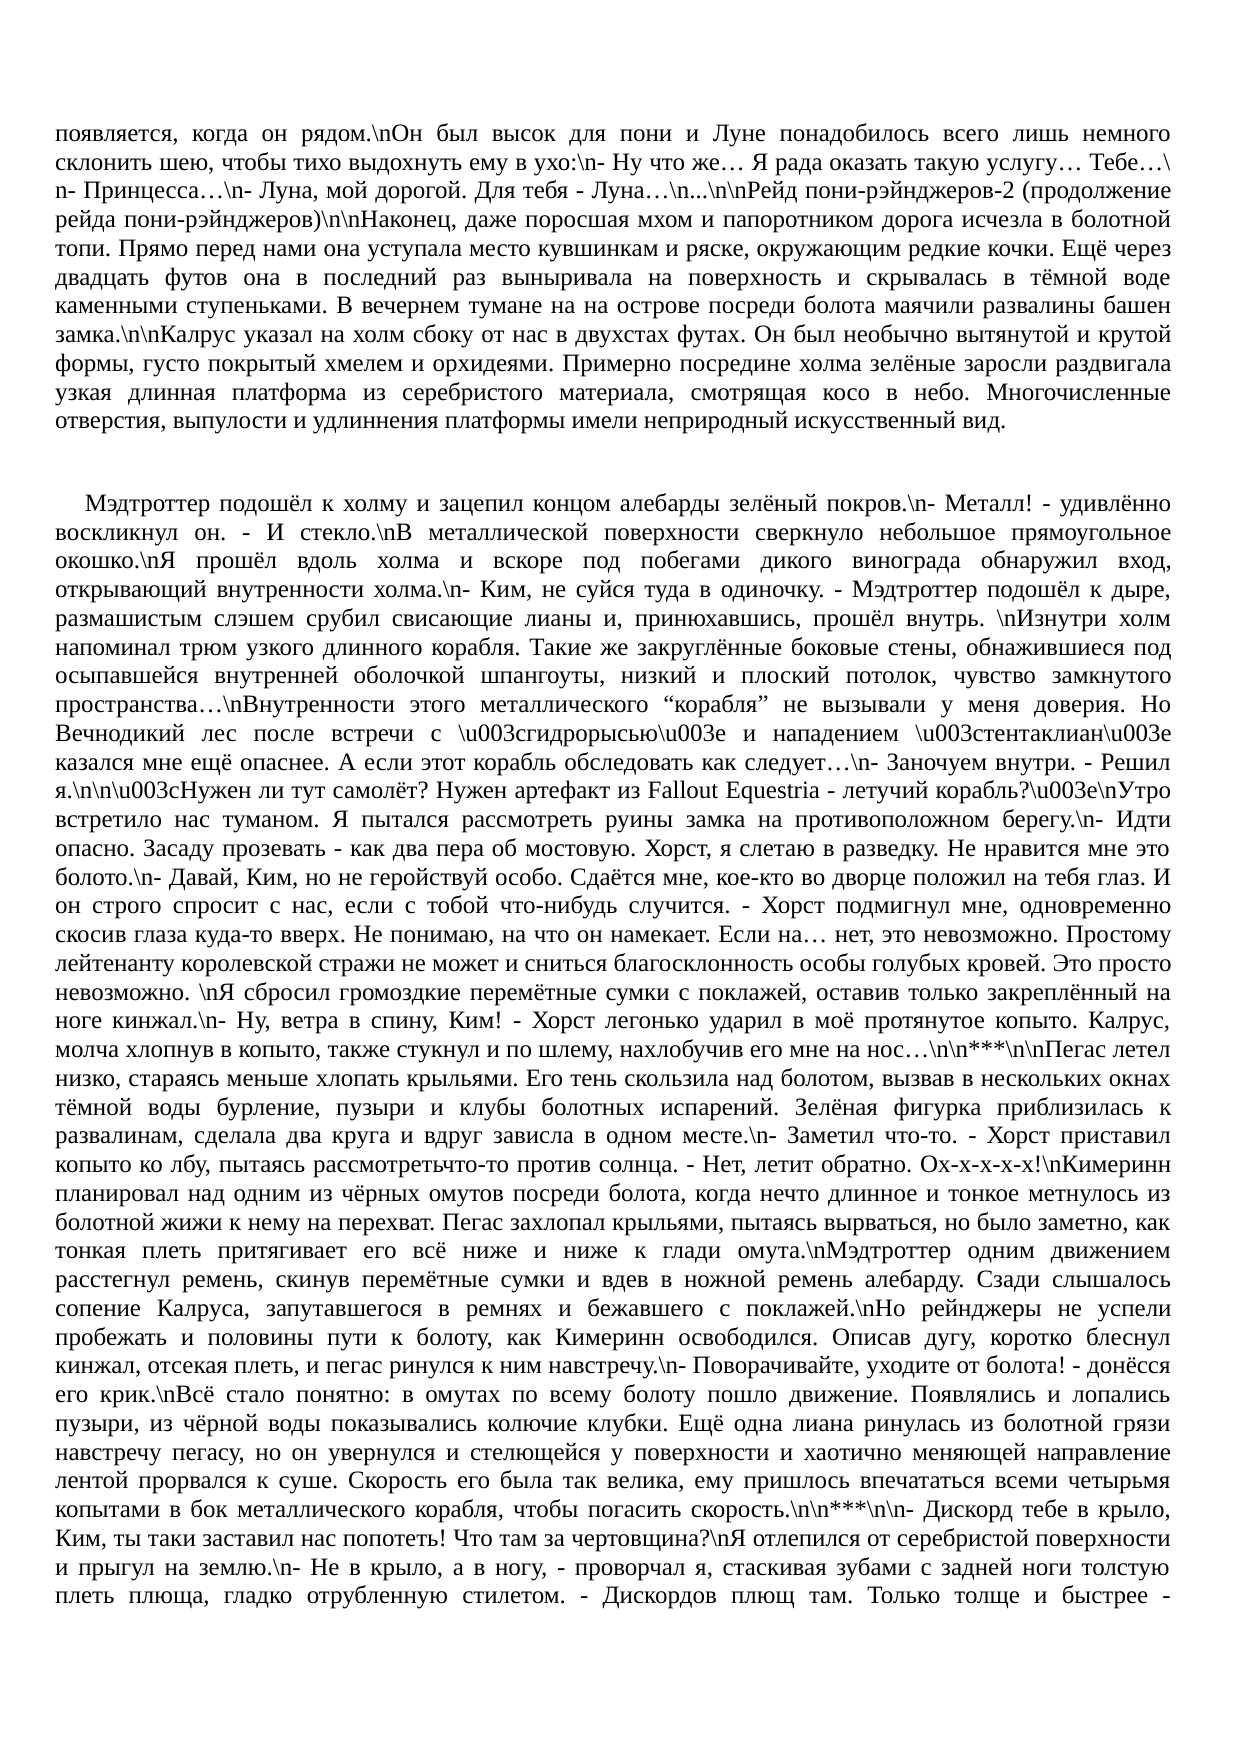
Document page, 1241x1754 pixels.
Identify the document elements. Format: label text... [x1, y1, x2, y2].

text появляется, когда он рядом.\nОн был высок для пони и Луне понадобилось всего лишь немного склонить шею, чтобы тихо выдохнуть ему в ухо:\n- Ну что же… Я рада оказать такую услугу… Тебе…\n- Принцесса…\n- Луна, мой дорогой. Для тебя - Луна…\n...\n\nРейд пони-рэйнджеров-2 (продолжение рейда пони-рэйнджеров)\n\nНаконец, даже поросшая мхом и папоротником дорога исчезла в болотной топи. Прямо перед нами она уступала место кувшинкам и ряске, окружающим редкие кочки. Ещё через двадцать футов она в последний раз выныривала на поверхность и скрывалась в тёмной воде каменными ступеньками. В вечернем тумане на на острове посреди болота маячили развалины башен замка.\n\nКалрус указал на холм сбоку от нас в двухстах футах. Он был необычно вытянутой и крутой формы, густо покрытый хмелем и орхидеями. Примерно посредине холма зелёные заросли раздвигала узкая длинная платформа из серебристого материала, смотрящая косо в небо. Многочисленные отверстия, выпулости и удлиннения платформы имели неприродный искусственный вид. [55, 118, 1172, 434]
text Мэдтроттер подошёл к холму и зацепил концом алебарды зелёный покров.\n- Металл! - удивлённо воскликнул он. - И стекло.\nВ металлической поверхности сверкнуло небольшое прямоугольное окошко.\nЯ прошёл вдоль холма и вскоре под побегами дикого винограда обнаружил вход, открывающий внутренности холма.\n- Ким, не суйся туда в одиночку. - Мэдтроттер подошёл к дыре, размашистым слэшем срубил свисающие лианы и, принюхавшись, прошёл внутрь. \nИзнутри холм напоминал трюм узкого длинного корабля. Такие же закруглённые боковые стены, обнажившиеся под осыпавшейся внутренней оболочкой шпангоуты, низкий и плоский потолок, чувство замкнутого пространства…\nВнутренности этого металлического “корабля” не вызывали у меня доверия. Но Вечнодикий лес после встречи с \u003cгидрорысью\u003e и нападением \u003cтентаклиан\u003e казался мне ещё опаснее. А если этот корабль обследовать как следует…\n- Заночуем внутри. - Решил я.\n\n\u003cНужен ли тут самолёт? Нужен артефакт из Fallout Equestria - летучий корабль?\u003e\nУтро встретило нас туманом. Я пытался рассмотреть руины замка на противоположном берегу.\n- Идти опасно. Засаду прозевать - как два пера об мостовую. Хорст, я слетаю в разведку. Не нравится мне это болото.\n- Давай, Ким, но не геройствуй особо. Сдаётся мне, кое-кто во дворце положил на тебя глаз. И он строго спросит с нас, если с тобой что-нибудь случится. - Хорст подмигнул мне, одновременно скосив глаза куда-то вверх. Не понимаю, на что он намекает. Если на… нет, это невозможно. Простому лейтенанту королевской стражи не может и сниться благосклонность особы голубых кровей. Это просто невозможно. \nЯ сбросил громоздкие перемётные сумки с поклажей, оставив только закреплённый на ноге кинжал.\n- Ну, ветра в спину, Ким! - Хорст легонько ударил в моё протянутое копыто. Калрус, молча хлопнув в копыто, также стукнул и по шлему, нахлобучив его мне на нос…\n\n***\n\nПегас летел низко, стараясь меньше хлопать крыльями. Его тень скользила над болотом, вызвав в нескольких окнах тёмной воды бурление, пузыри и клубы болотных испарений. Зелёная фигурка приблизилась к развалинам, сделала два круга и вдруг зависла в одном месте.\n- Заметил что-то. - Хорст приставил копыто ко лбу, пытаясь рассмотретьчто-то против солнца. - Нет, летит обратно. Ох-х-х-х-х!\nКимеринн планировал над одним из чёрных омутов посреди болота, когда нечто длинное и тонкое метнулось из болотной жижи к нему на перехват. Пегас захлопал крыльями, пытаясь вырваться, но было заметно, как тонкая плеть притягивает его всё ниже и ниже к глади омута.\nМэдтроттер одним движением расстегнул ремень, скинув перемётные сумки и вдев в ножной ремень алебарду. Сзади слышалось сопение Калруса, запутавшегося в ремнях и бежавшего с поклажей.\nНо рейнджеры не успели пробежать и половины пути к болоту, как Кимеринн освободился. Описав дугу, коротко блеснул кинжал, отсекая плеть, и пегас ринулся к ним навстречу.\n- Поворачивайте, уходите от болота! - донёсся его крик.\nВсё стало понятно: в омутах по всему болоту пошло движение. Появлялись и лопались пузыри, из чёрной воды показывались колючие клубки. Ещё одна лиана ринулась из болотной грязи навстречу пегасу, но он увернулся и стелющейся у поверхности и хаотично меняющей направление лентой прорвался к суше. Скорость его была так велика, ему пришлось впечататься всеми четырьмя копытами в бок металлического корабля, чтобы погасить скорость.\n\n***\n\n- Дискорд тебе в крыло, Ким, ты таки заставил нас попотеть! Что там за чертовщина?\nЯ отлепился от серебристой поверхности и прыгул на землю.\n- Не в крыло, а в ногу, - проворчал я, стаскивая зубами с задней ноги толстую плеть плюща, гладко отрубленную стилетом. - Дискордов плющ там. Только толще и быстрее [55, 488, 1172, 1609]
